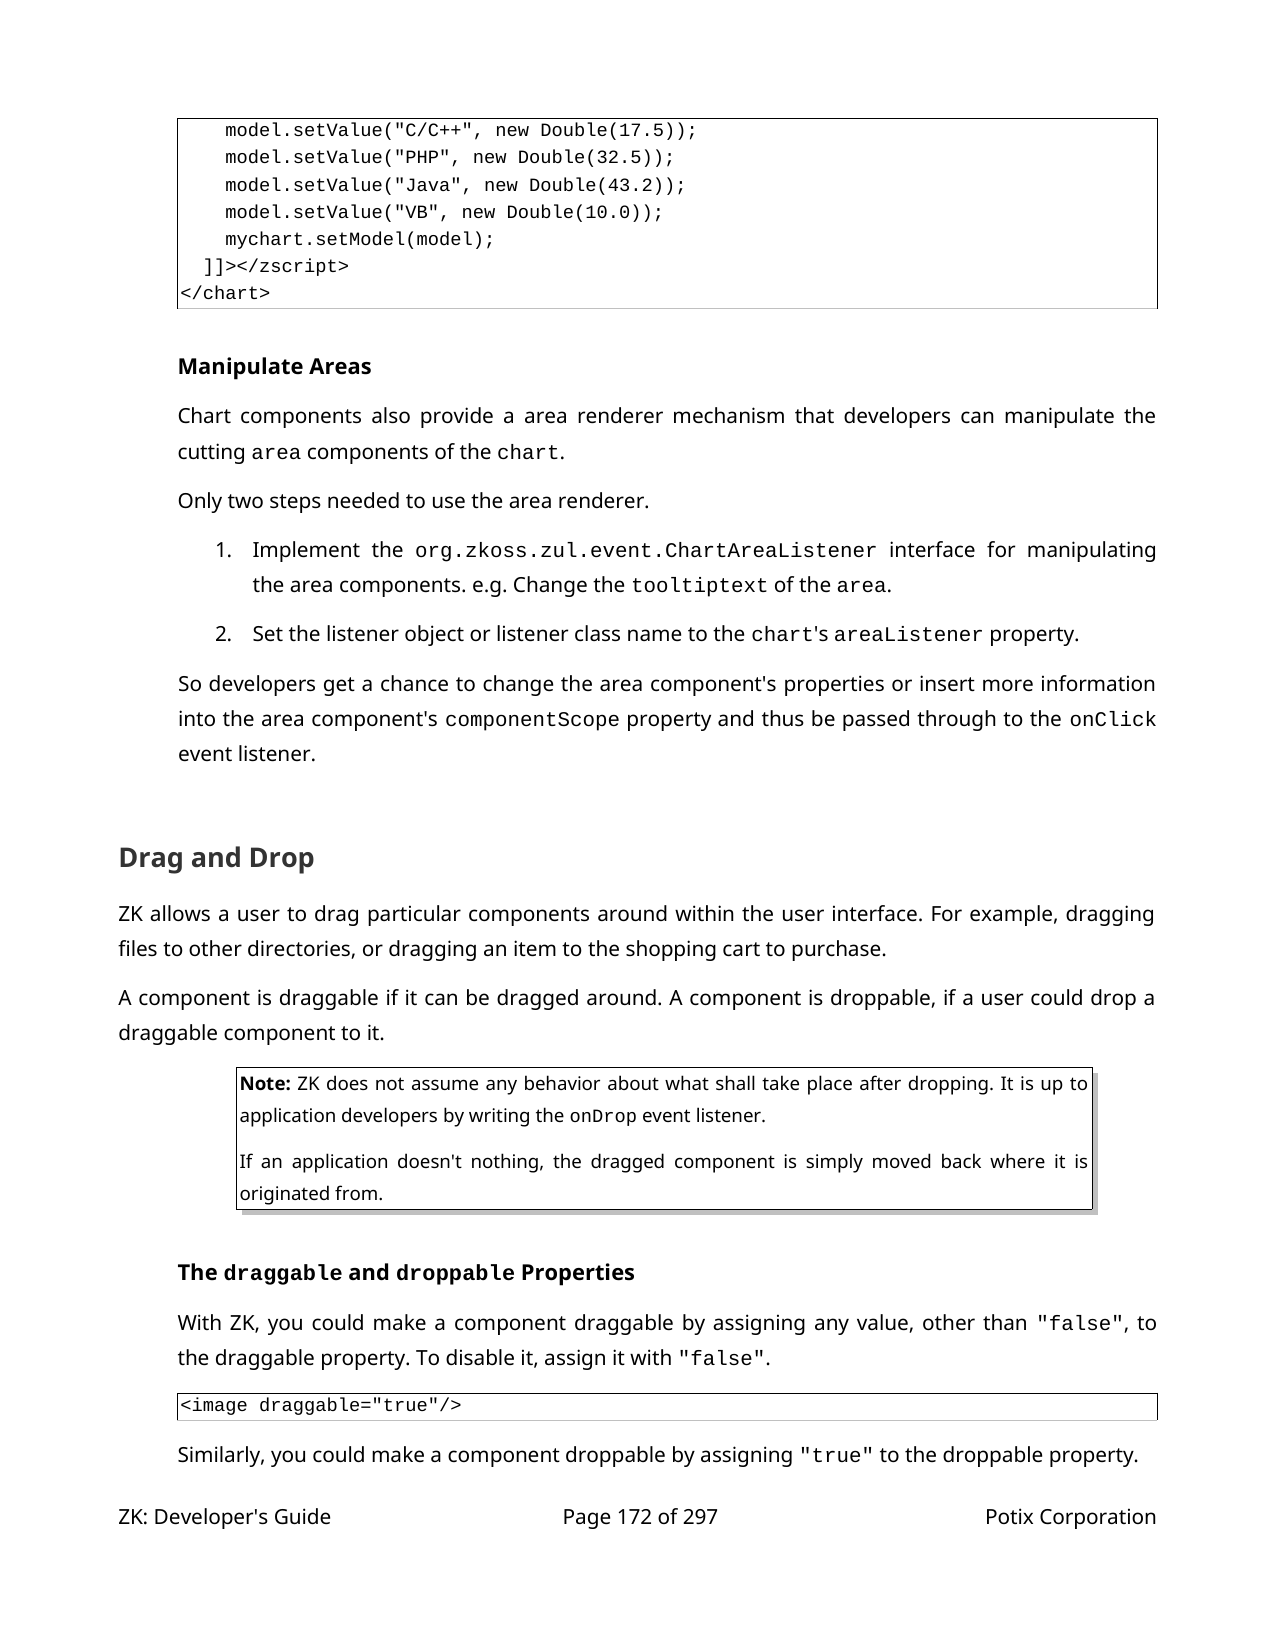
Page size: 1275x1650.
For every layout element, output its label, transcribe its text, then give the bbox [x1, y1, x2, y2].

text Similarly, you could make a component droppable by assigning "true" to the droppable property. [177, 1441, 1157, 1469]
list Set the listener object or listener class name to the chart's areaListener property. [215, 619, 1157, 648]
text So developers get a chance to change the area component's properties or insert more information into the area component's componentScope property and thus be passed through to the onClick event listener. [178, 669, 1157, 768]
text model.setValue("C/C++", new Double(17.5)); [178, 119, 1157, 142]
text mychart.setModel(model); [178, 227, 1157, 251]
text model.setValue("Java", new Double(43.2)); [178, 172, 1157, 197]
text With ZK, you could make a component draggable by assigning any value, other than "false", to the draggable property. To disable it, assign it with "false". [177, 1308, 1157, 1372]
text If an application doesn't nothing, the dragged component is simply moved back where it is originated from. [237, 1145, 1092, 1209]
text Only two steps needed to use the area renderer. [177, 486, 1157, 514]
subtitle Drag and Drop [118, 838, 1157, 875]
subtitle Manipulate Areas [177, 351, 1157, 381]
text model.setValue("VB", new Double(10.0)); [178, 200, 1157, 224]
text Chart components also provide a area renderer mechanism that developers can manipulate the cutting area components of the chart. [177, 402, 1157, 465]
text </chart> [178, 281, 1157, 308]
text Note: ZK does not assume any behavior about what shall take place after dropping. It is up to application developers by writing the onDrop event listener. [237, 1068, 1092, 1128]
text model.setValue("PHP", new Double(32.5)); [178, 145, 1157, 169]
text ZK allows a user to drag particular components around within the user interface. For example, dragging files to other directories, or dragging an item to the shopping cart to purchase. [118, 899, 1157, 962]
text ]]></zscript> [178, 254, 1157, 278]
text <image draggable="true"/> [178, 1394, 1157, 1420]
subtitle The draggable and droppable Properties [177, 1257, 1157, 1287]
text A component is draggable if it can be dragged around. A component is droppable, if a user could drop a draggable component to it. [118, 983, 1157, 1046]
list Implement the org.zkoss.zul.event.ChartAreaListener interface for manipulating the area components. e.g. Change the tooltiptext of the area. [215, 535, 1157, 599]
